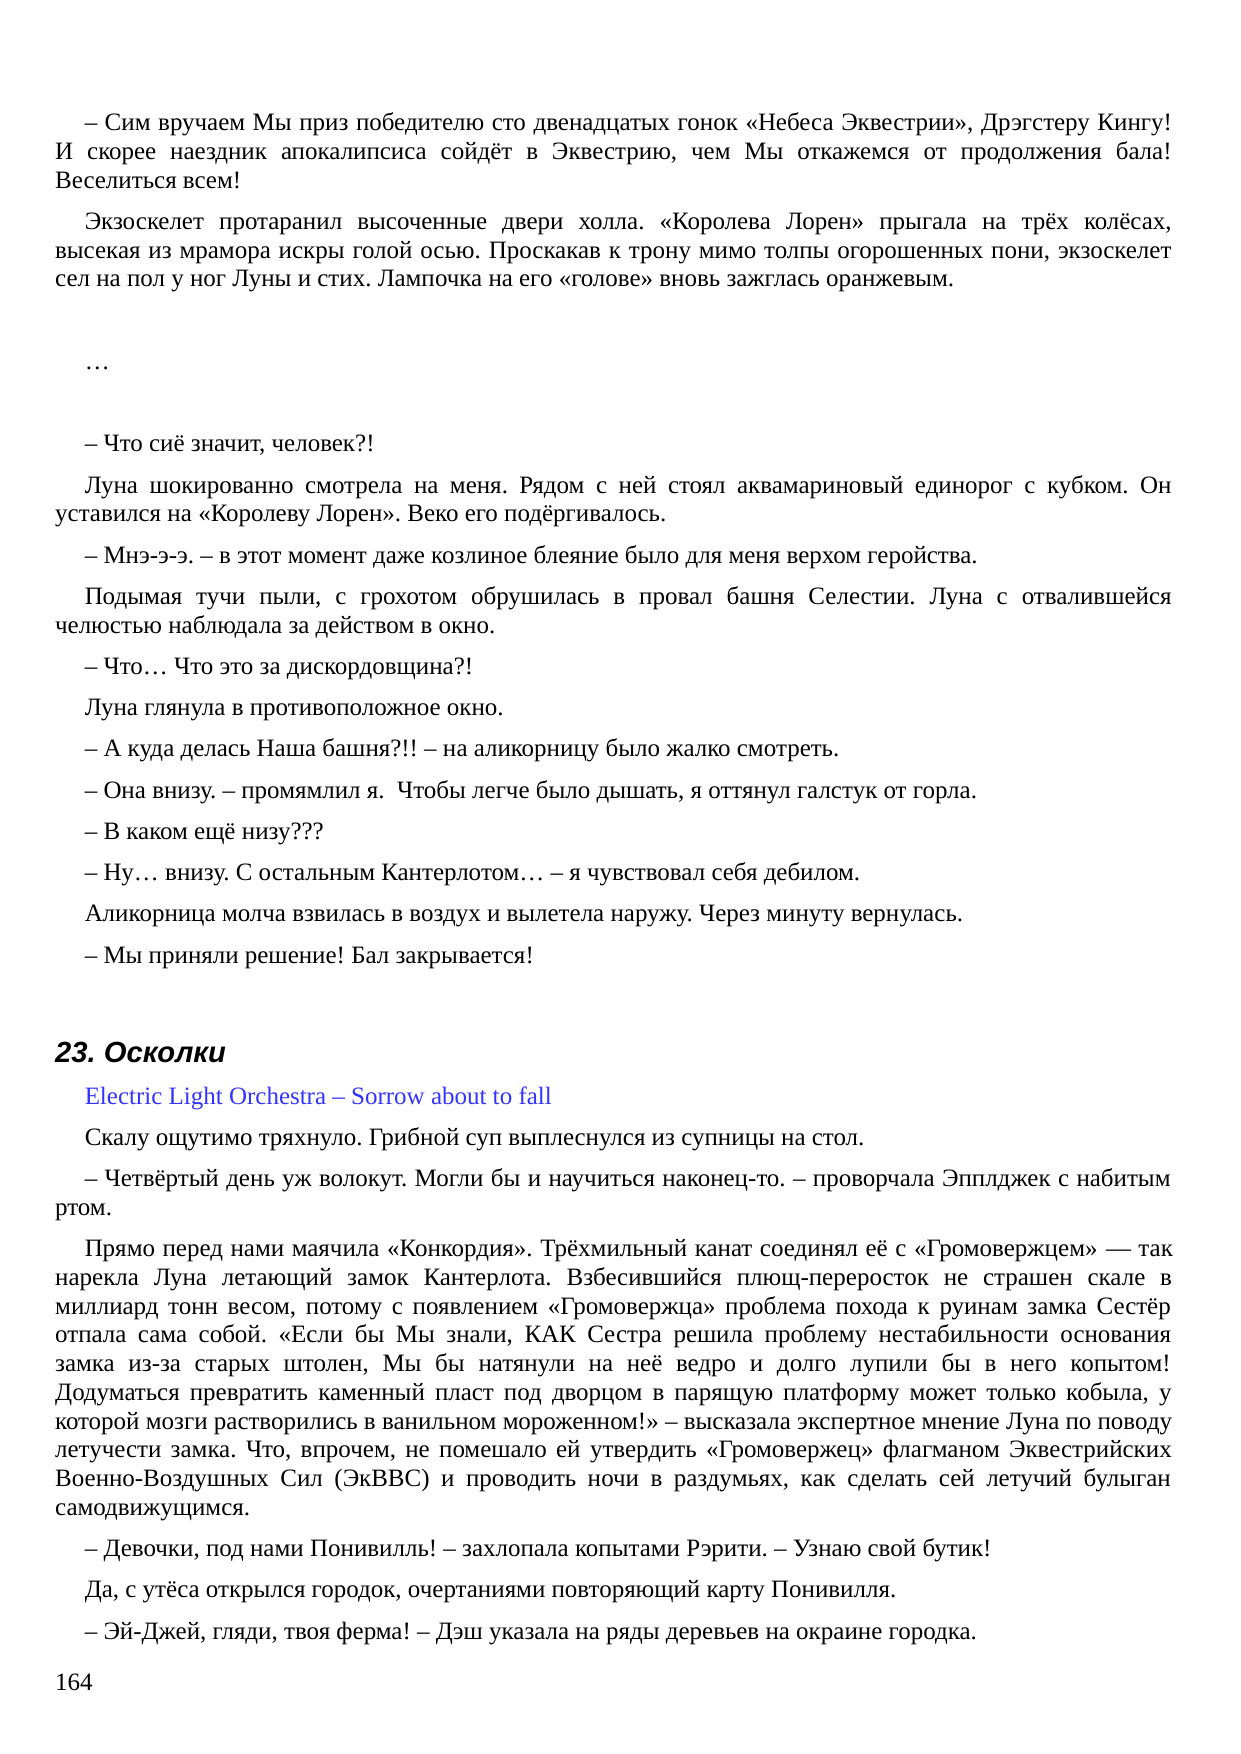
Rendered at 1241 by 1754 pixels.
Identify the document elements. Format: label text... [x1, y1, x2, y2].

text Да, с утёса открылся городок, очертаниями повторяющий карту Понивилля. [55, 1574, 1173, 1603]
text – Ну… внизу. С остальным Кантерлотом… – я чувствовал себя дебилом. [55, 857, 1173, 886]
text Луна глянула в противоположное окно. [55, 692, 1173, 721]
text – Сим вручаем Мы приз победителю сто двенадцатых гонок «Небеса Эквестрии», Дрэгстеру Кингу! И скорее наездник апокалипсиса сойдёт в Эквестрию, чем Мы откажемся от продолжения бала! Веселиться всем! [55, 107, 1173, 193]
text Прямо перед нами маячила «Конкордия». Трёхмильный канат соединял её с «Громовержцем» — так нарекла Луна летающий замок Кантерлота. Взбесившийся плющ-переросток не страшен скале в миллиард тонн весом, потому с появлением «Громовержца» проблема похода к руинам замка Сестёр отпала сама собой. «Если бы Мы знали, КАК Сестра решила проблему нестабильности основания замка из-за старых штолен, Мы бы натянули на неё ведро и долго лупили бы в него копытом! Додуматься превратить каменный пласт под дворцом в парящую платформу может только кобыла, у которой мозги растворились в ванильном мороженном!» – высказала экспертное мнение Луна по поводу летучести замка. Что, впрочем, не помешало ей утвердить «Громовержец» флагманом Эквестрийских Военно-Воздушных Сил (ЭкВВС) и проводить ночи в раздумьях, как сделать сей летучий булыган самодвижущимся. [55, 1233, 1173, 1521]
text – Она внизу. – промямлил я. Чтобы легче было дышать, я оттянул галстук от горла. [55, 775, 1173, 803]
text Аликорница молча взвилась в воздух и вылетела наружу. Через минуту вернулась. [55, 898, 1173, 927]
text – Эй-Джей, гляди, твоя ферма! – Дэш указала на ряды деревьев на окраине городка. [55, 1616, 1173, 1644]
text – Четвёртый день уж волокут. Могли бы и научиться наконец-то. – проворчала Эпплджек с набитым ртом. [55, 1163, 1173, 1221]
text Скалу ощутимо тряхнуло. Грибной суп выплеснулся из супницы на стол. [55, 1122, 1173, 1151]
text Electric Light Orchestra – Sorrow about to fall [55, 1081, 1173, 1109]
text – Мнэ-э-э. – в этот момент даже козлиное блеяние было для меня верхом геройства. [55, 540, 1173, 568]
text … [55, 346, 1173, 375]
text – Мы приняли решение! Бал закрывается! [55, 940, 1173, 968]
text Подымая тучи пыли, с грохотом обрушилась в провал башня Селестии. Луна с отвалившейся челюстью наблюдала за действом в окно. [55, 581, 1173, 638]
subtitle 23. Осколки [55, 1035, 1173, 1068]
text – А куда делась Наша башня?!! – на аликорницу было жалко смотреть. [55, 733, 1173, 762]
text Луна шокированно смотрела на меня. Рядом с ней стоял аквамариновый единорог с кубком. Он уставился на «Королеву Лорен». Веко его подёргивалось. [55, 470, 1173, 527]
text – Девочки, под нами Понивилль! – захлопала копытами Рэрити. – Узнаю свой бутик! [55, 1533, 1173, 1562]
text Экзоскелет протаранил высоченные двери холла. «Королева Лорен» прыгала на трёх колёсах, высекая из мрамора искры голой осью. Проскакав к трону мимо толпы огорошенных пони, экзоскелет сел на пол у ног Луны и стих. Лампочка на его «голове» вновь зажглась оранжевым. [55, 206, 1173, 292]
text – Что сиё значит, человек?! [55, 428, 1173, 457]
text – В каком ещё низу??? [55, 816, 1173, 845]
text – Что… Что это за дискордовщина?! [55, 651, 1173, 680]
